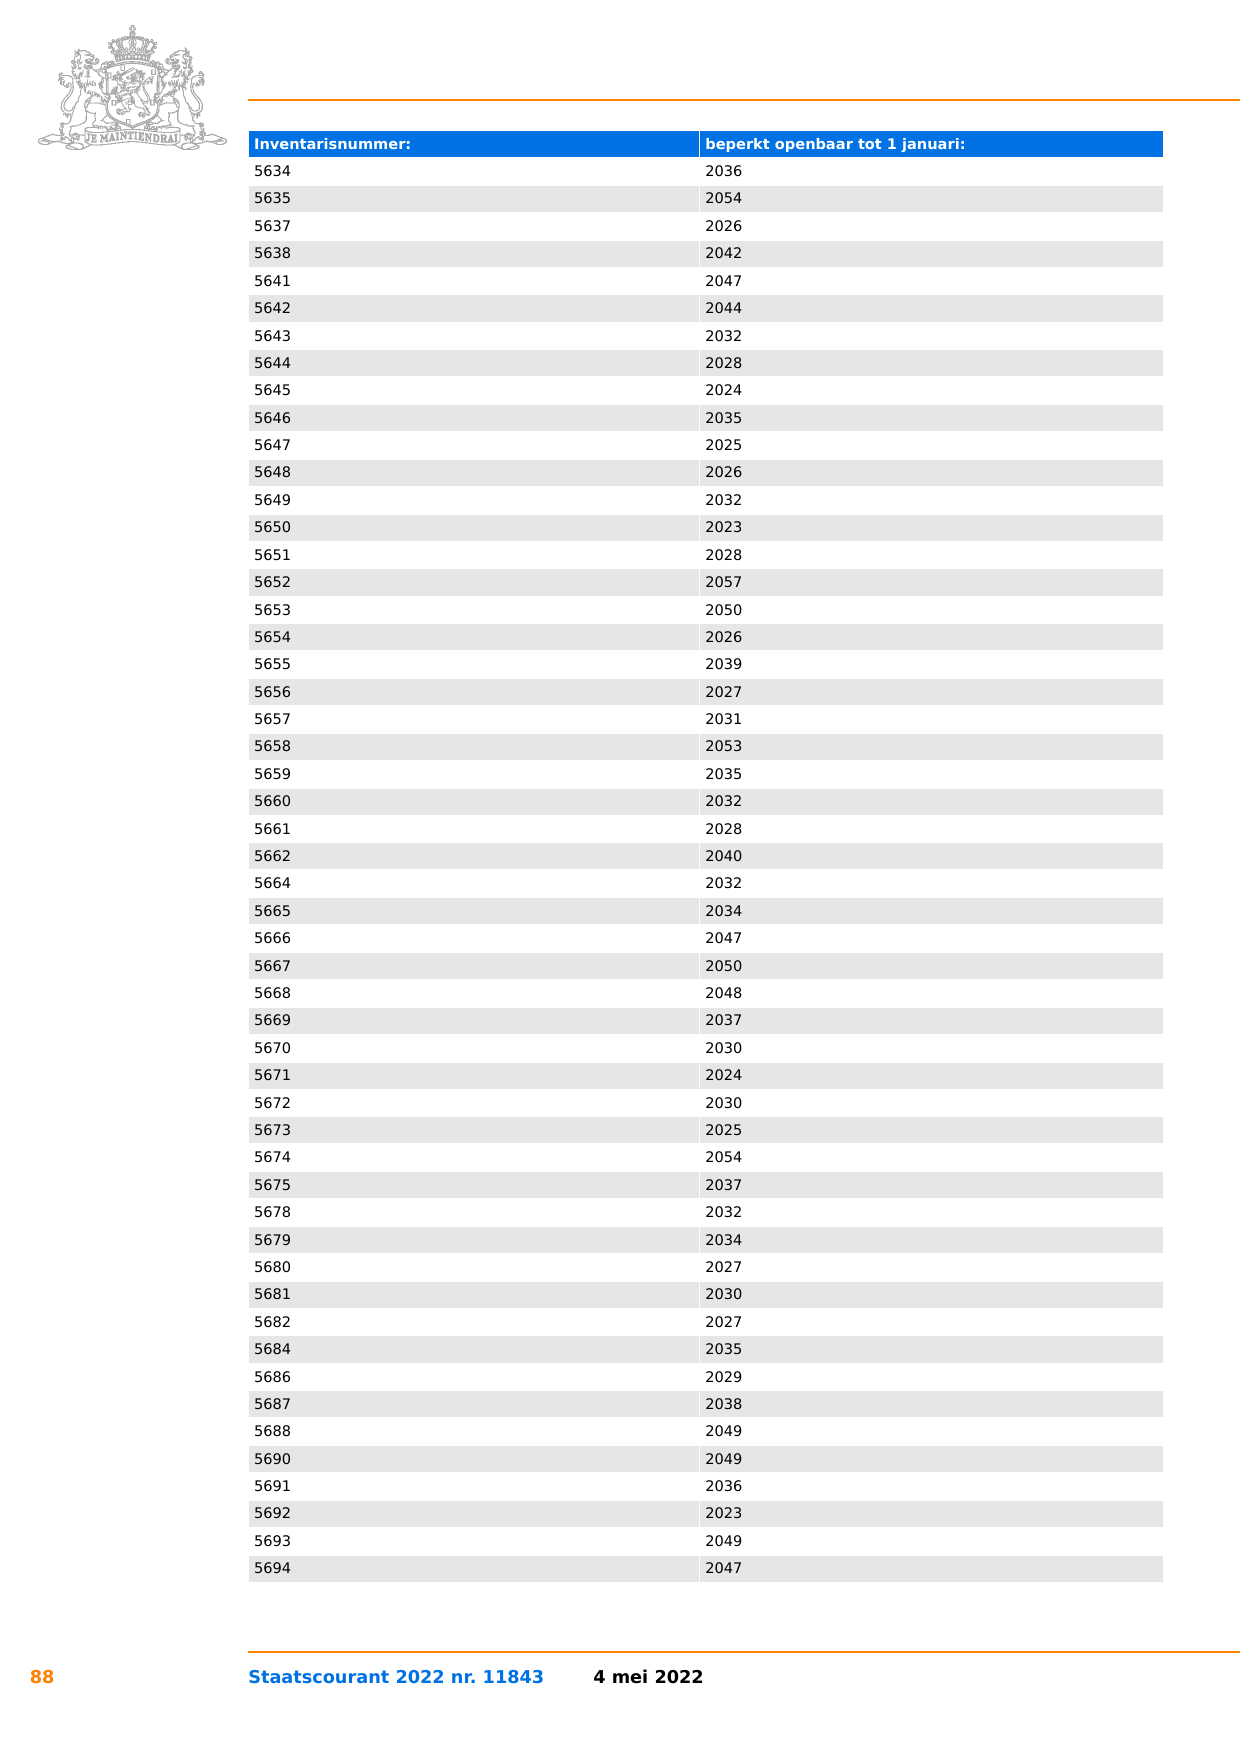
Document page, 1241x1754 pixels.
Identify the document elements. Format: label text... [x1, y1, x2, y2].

table_cell 2035 [700, 761, 1163, 787]
table_cell 2025 [700, 432, 1163, 459]
table_cell 2028 [700, 350, 1163, 376]
table_cell 5675 [249, 1172, 699, 1198]
table_cell 5670 [249, 1035, 699, 1061]
table_cell 2030 [700, 1035, 1163, 1061]
table_cell 5642 [249, 295, 699, 322]
table_cell 5659 [249, 761, 699, 787]
table_cell 5648 [249, 460, 699, 486]
table_cell 5682 [249, 1309, 699, 1335]
table_cell 5646 [249, 405, 699, 431]
table_cell 5638 [249, 241, 699, 267]
table_header beperkt openbaar tot 1 januari: [700, 131, 1163, 157]
table_cell 5666 [249, 925, 699, 952]
table_cell 2025 [700, 1117, 1163, 1143]
table_cell 2047 [700, 1556, 1163, 1582]
table_cell 2026 [700, 213, 1163, 239]
table_cell 5673 [249, 1117, 699, 1143]
table_cell 5660 [249, 789, 699, 815]
table_cell 2028 [700, 542, 1163, 568]
table_cell 2053 [700, 734, 1163, 760]
table_cell 5651 [249, 542, 699, 568]
table_header Inventarisnummer: [249, 131, 699, 157]
table_cell 5656 [249, 679, 699, 705]
table_cell 5667 [249, 953, 699, 979]
table_cell 2040 [700, 843, 1163, 869]
table_cell 2035 [700, 1336, 1163, 1363]
table_cell 5687 [249, 1391, 699, 1417]
table_cell 5655 [249, 651, 699, 678]
picture [38, 25, 227, 150]
table_cell 2054 [700, 186, 1163, 212]
table_cell 5652 [249, 569, 699, 596]
table_cell 5686 [249, 1364, 699, 1390]
table_cell 5649 [249, 487, 699, 513]
table_cell 2032 [700, 323, 1163, 349]
table_cell 5684 [249, 1336, 699, 1363]
table_cell 5643 [249, 323, 699, 349]
table_cell 2034 [700, 898, 1163, 924]
table_cell 2042 [700, 241, 1163, 267]
table_cell 2032 [700, 871, 1163, 897]
table_cell 2024 [700, 378, 1163, 404]
table_cell 5694 [249, 1556, 699, 1582]
table_cell 5658 [249, 734, 699, 760]
table_cell 5692 [249, 1501, 699, 1527]
table_cell 2024 [700, 1063, 1163, 1089]
table_cell 5672 [249, 1090, 699, 1116]
table_cell 2027 [700, 1309, 1163, 1335]
table_cell 2038 [700, 1391, 1163, 1417]
table_cell 5637 [249, 213, 699, 239]
table_cell 2037 [700, 1172, 1163, 1198]
table_cell 2050 [700, 953, 1163, 979]
table_cell 5671 [249, 1063, 699, 1089]
table_cell 5674 [249, 1145, 699, 1171]
table_cell 2026 [700, 624, 1163, 650]
table_cell 2029 [700, 1364, 1163, 1390]
table_cell 2036 [700, 158, 1163, 185]
table_cell 5681 [249, 1282, 699, 1308]
table_cell 5691 [249, 1473, 699, 1500]
table_cell 2027 [700, 679, 1163, 705]
table_cell 5688 [249, 1419, 699, 1445]
table_cell 2047 [700, 925, 1163, 952]
table_cell 5661 [249, 816, 699, 842]
table_cell 5635 [249, 186, 699, 212]
table_cell 2049 [700, 1419, 1163, 1445]
table_cell 2037 [700, 1008, 1163, 1034]
table_cell 5662 [249, 843, 699, 869]
table_cell 5650 [249, 515, 699, 541]
table_cell 5654 [249, 624, 699, 650]
table_cell 2044 [700, 295, 1163, 322]
table_cell 2026 [700, 460, 1163, 486]
table_cell 2030 [700, 1090, 1163, 1116]
table_cell 2049 [700, 1528, 1163, 1554]
table_cell 2035 [700, 405, 1163, 431]
table_cell 5647 [249, 432, 699, 459]
table_cell 5641 [249, 268, 699, 294]
table_cell 5665 [249, 898, 699, 924]
table_cell 5690 [249, 1446, 699, 1472]
table_cell 2039 [700, 651, 1163, 678]
table_cell 2036 [700, 1473, 1163, 1500]
table_cell 5680 [249, 1254, 699, 1281]
table_cell 2048 [700, 980, 1163, 1007]
table_cell 5644 [249, 350, 699, 376]
table_cell 5678 [249, 1199, 699, 1226]
table_cell 5653 [249, 597, 699, 623]
table_cell 2023 [700, 515, 1163, 541]
table_cell 2047 [700, 268, 1163, 294]
table_cell 5669 [249, 1008, 699, 1034]
table_cell 2028 [700, 816, 1163, 842]
table_cell 5645 [249, 378, 699, 404]
table_cell 2032 [700, 1199, 1163, 1226]
table_cell 5668 [249, 980, 699, 1007]
table_cell 2032 [700, 789, 1163, 815]
table_cell 2049 [700, 1446, 1163, 1472]
table_cell 5679 [249, 1227, 699, 1253]
table_cell 5693 [249, 1528, 699, 1554]
table_cell 2031 [700, 706, 1163, 733]
table_cell 2030 [700, 1282, 1163, 1308]
table_cell 2050 [700, 597, 1163, 623]
table_cell 2032 [700, 487, 1163, 513]
table_cell 5657 [249, 706, 699, 733]
table_cell 2034 [700, 1227, 1163, 1253]
table_cell 2027 [700, 1254, 1163, 1281]
table_cell 5664 [249, 871, 699, 897]
table_cell 2057 [700, 569, 1163, 596]
table_cell 2054 [700, 1145, 1163, 1171]
table_cell 2023 [700, 1501, 1163, 1527]
table_cell 5634 [249, 158, 699, 185]
